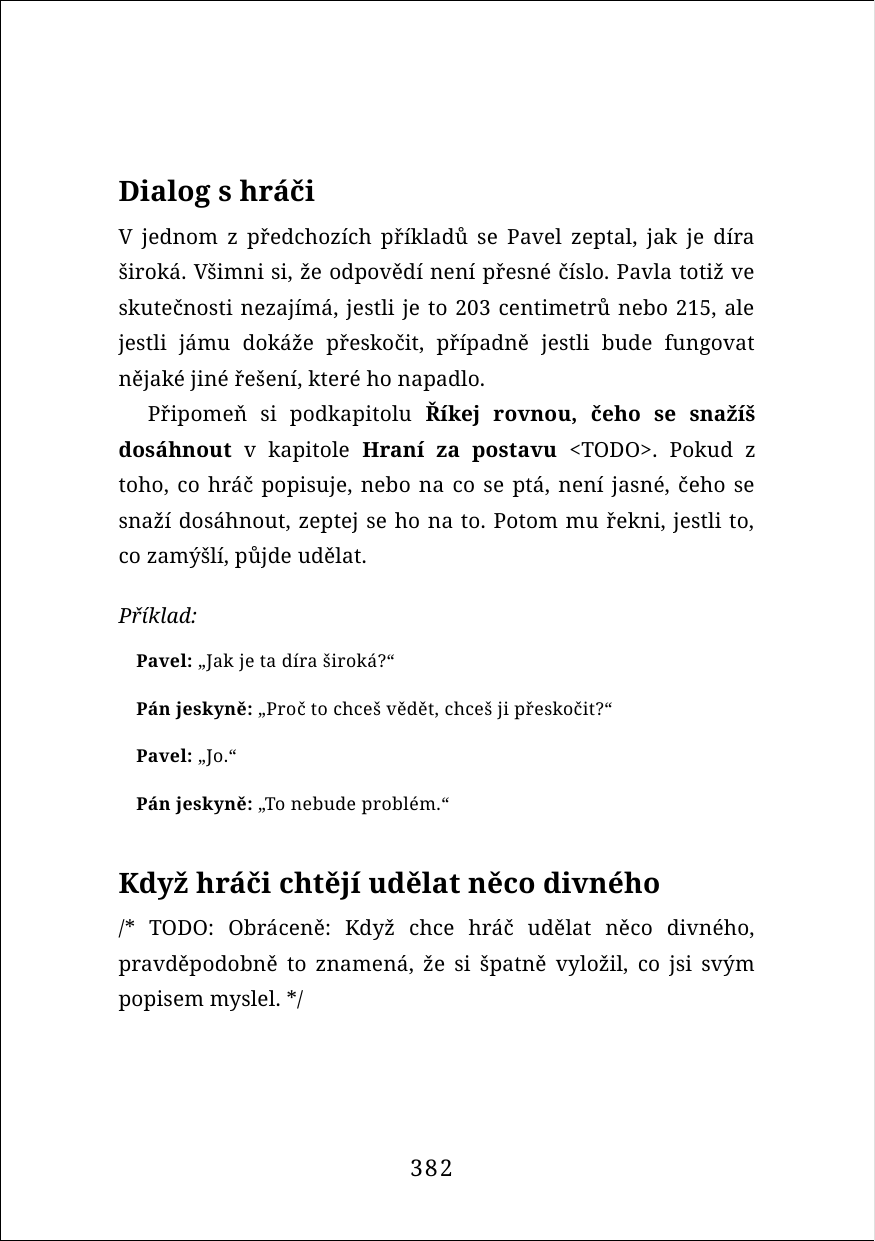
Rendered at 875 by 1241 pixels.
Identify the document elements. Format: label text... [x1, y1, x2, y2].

text Příklad: [118, 601, 756, 629]
text Pán jeskyně: „To nebude problém.“ [136, 792, 756, 816]
subtitle Dialog s hráči [118, 172, 756, 210]
text Pavel: „Jo.“ [136, 744, 756, 768]
text /* TODO: Obráceně: Když chce hráč udělat něco divného, pravděpodobně to znamená, že si špatně vyložil, co jsi svým popisem myslel. */ [118, 913, 756, 1013]
text Pavel: „Jak je ta díra široká?“ [136, 648, 756, 672]
subtitle Když hráči chtějí udělat něco divného [118, 863, 756, 902]
text Pán jeskyně: „Proč to chceš vědět, chceš ji přeskočit?“ [136, 696, 756, 720]
text V jednom z předchozích příkladů se Pavel zeptal, jak je díra široká. Všimni si, že odpovědí není přesné číslo. Pavla totiž ve skutečnosti nezajímá, jestli je to 203 centimetrů nebo 215, ale jestli jámu dokáže přeskočit, případně jestli bude fungovat nějaké jiné řešení, které ho napadlo. Připomeň si podkapitolu Říkej rovnou, čeho se snažíš dosáhnout v kapitole Hraní za postavu <TODO>. Pokud z toho, co hráč popisuje, nebo na co se ptá, není jasné, čeho se snaží dosáhnout, zeptej se ho na to. Potom mu řekni, jestli to, co zamýšlí, půjde udělat. [118, 222, 756, 570]
